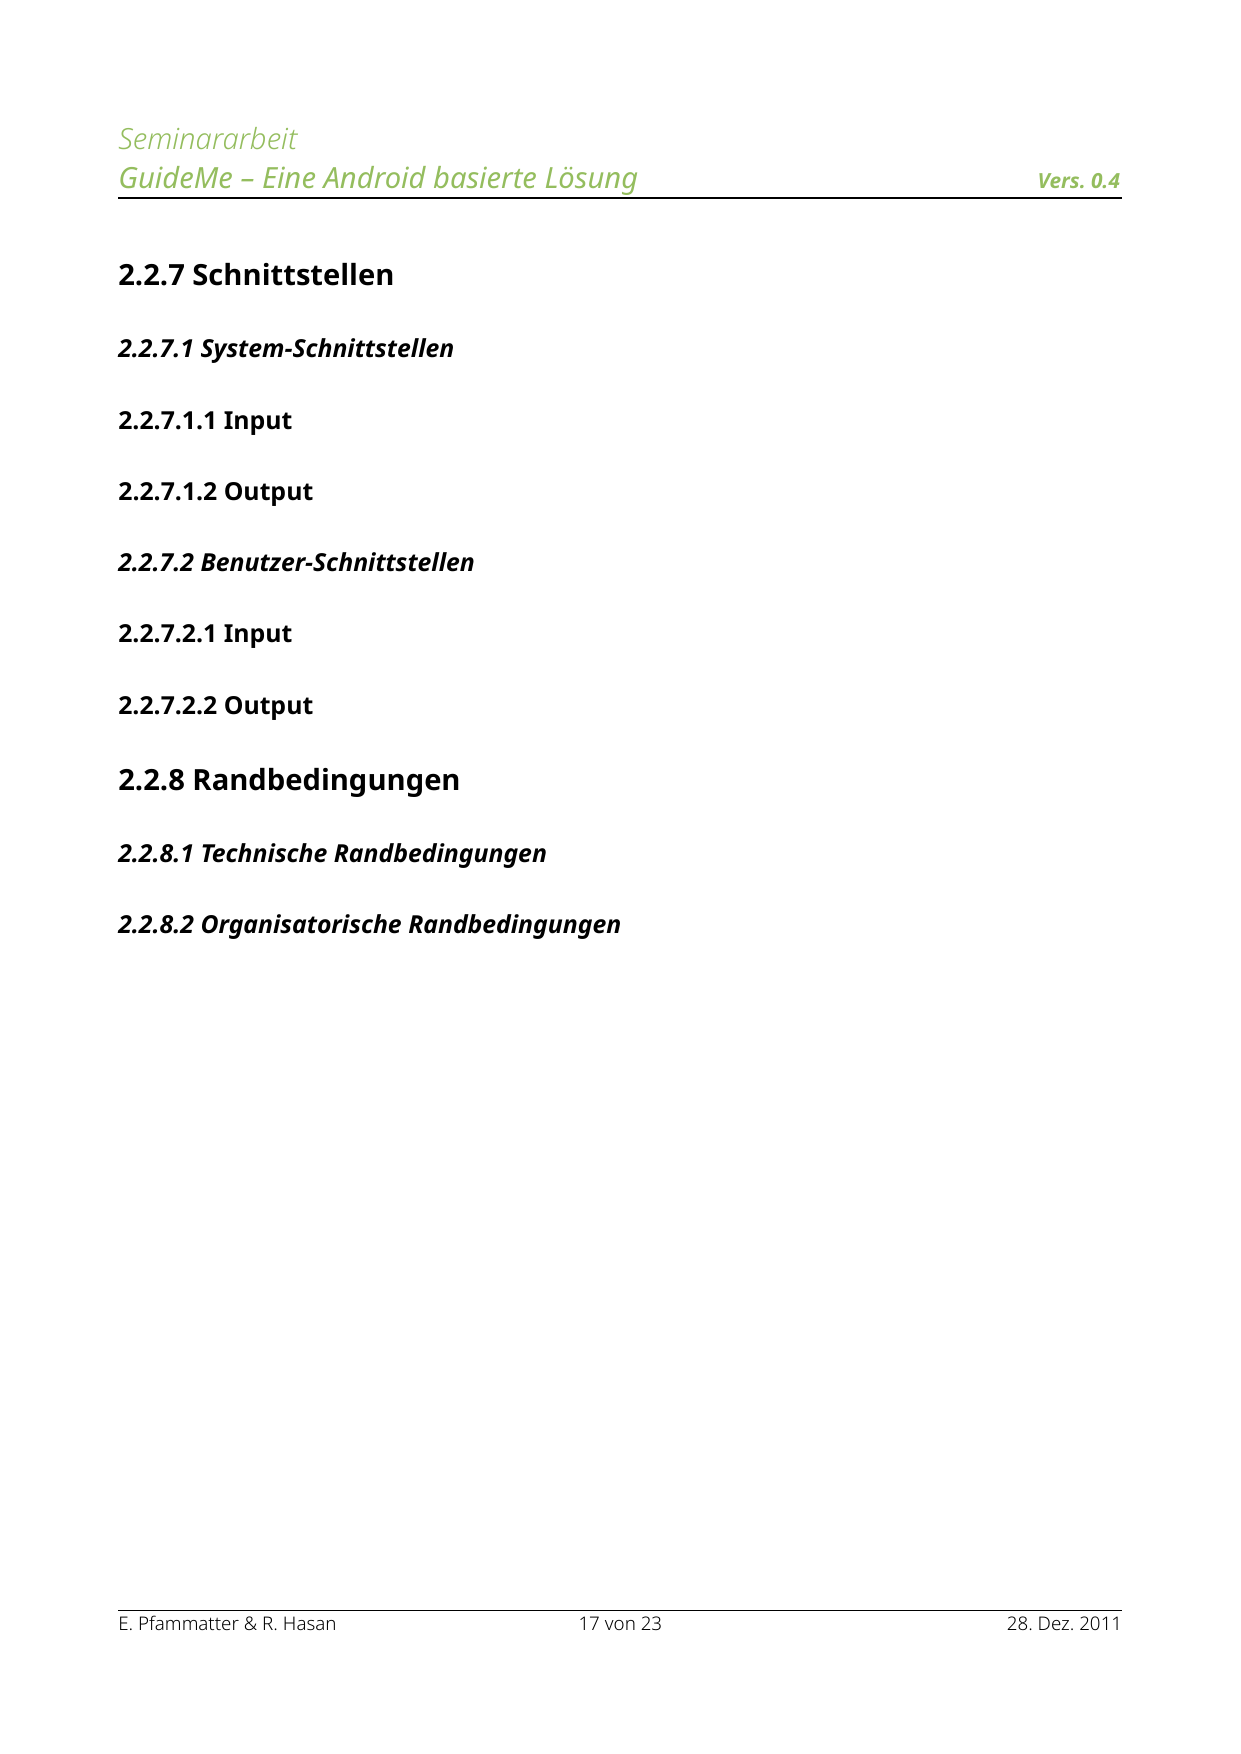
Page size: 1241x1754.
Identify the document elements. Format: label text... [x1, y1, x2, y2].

subtitle 2.2.7.2.2 Output [118, 687, 1122, 721]
subtitle 2.2.7.2.1 Input [118, 616, 1122, 650]
subtitle 2.2.8.2 Organisatorische Randbedingungen [118, 907, 1122, 941]
subtitle 2.2.7.1.2 Output [118, 474, 1122, 507]
subtitle 2.2.7.1.1 Input [118, 402, 1122, 436]
subtitle 2.2.8.1 Technische Randbedingungen [118, 836, 1122, 870]
subtitle 2.2.7.1 System-Schnittstellen [118, 331, 1122, 365]
subtitle 2.2.7.2 Benutzer-Schnittstellen [118, 545, 1122, 579]
subtitle 2.2.7 Schnittstellen [118, 254, 1122, 294]
subtitle 2.2.8 Randbedingungen [118, 759, 1122, 798]
